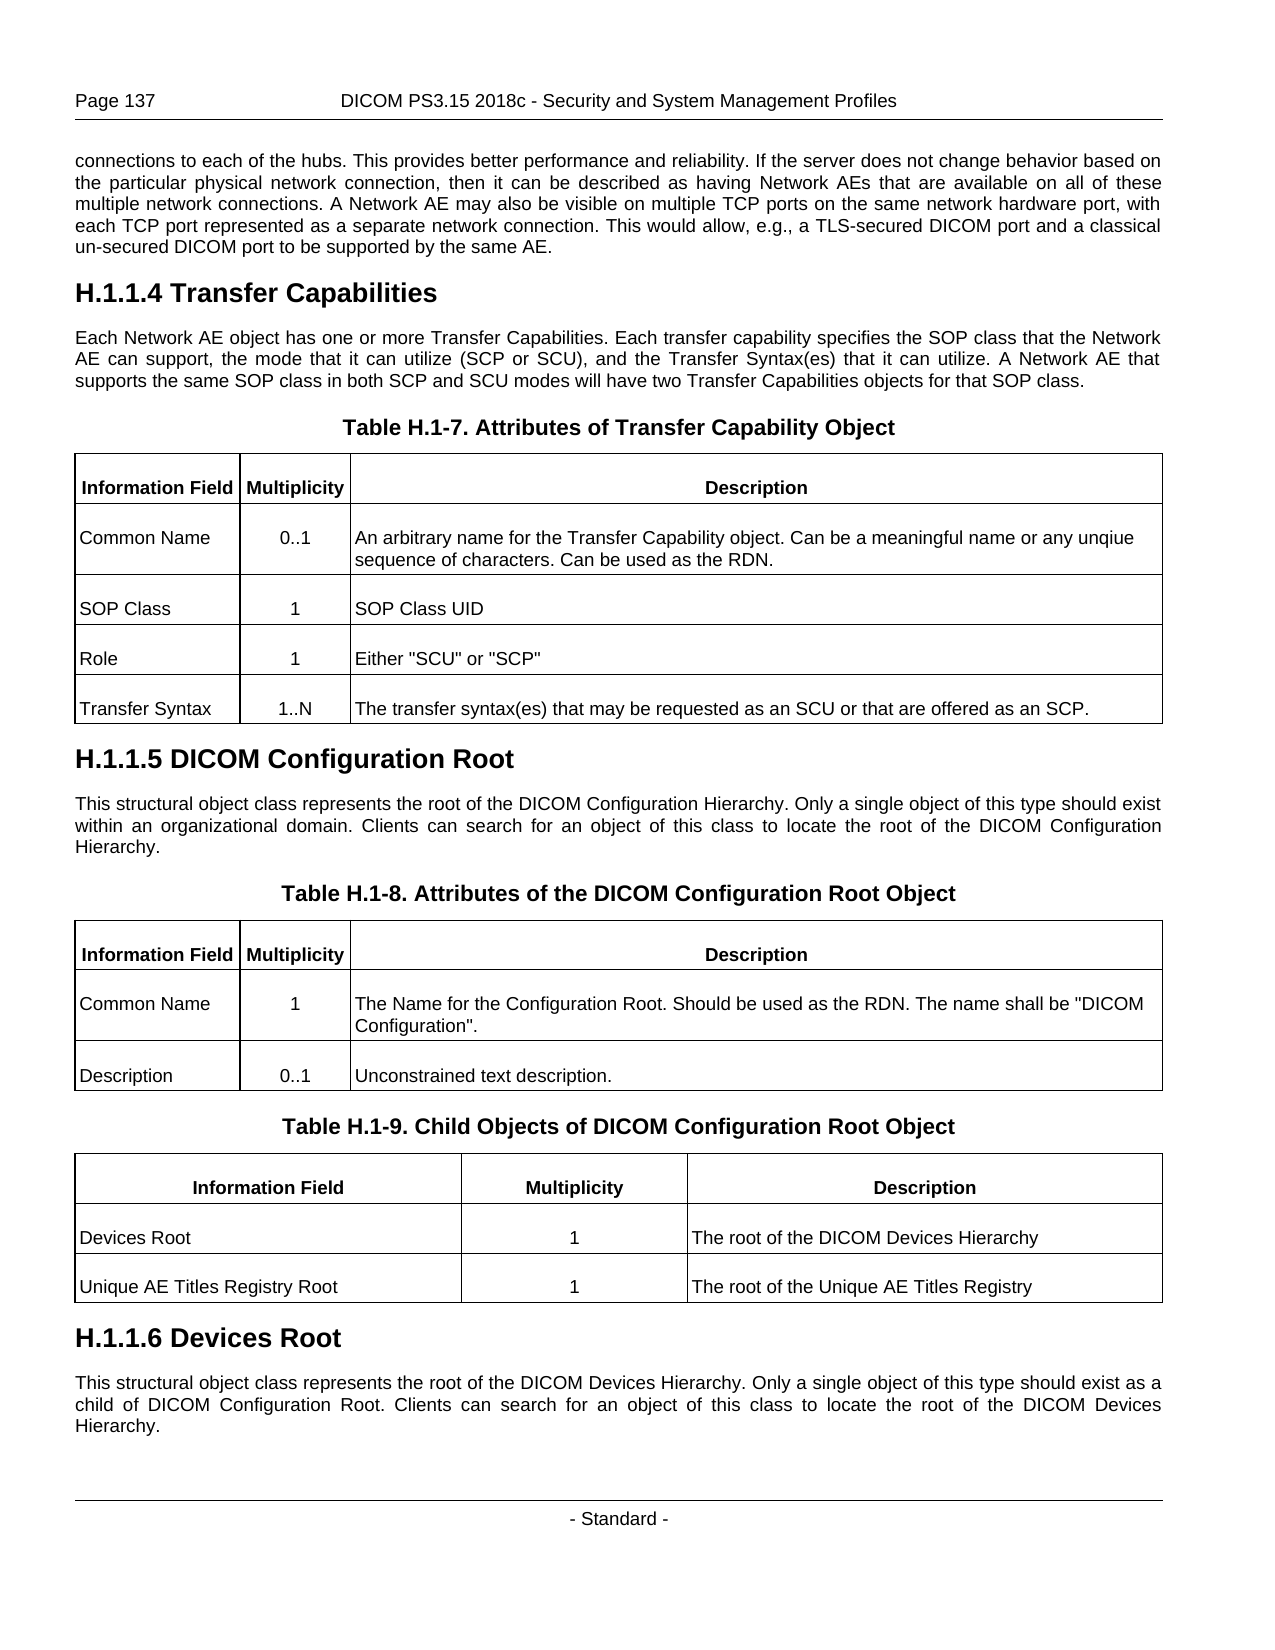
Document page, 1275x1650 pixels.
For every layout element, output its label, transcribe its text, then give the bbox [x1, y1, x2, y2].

text This structural object class represents the root of the DICOM Devices Hierarchy. Only a single object of this type should exist as a child of DICOM Configuration Root. Clients can search for an object of this class to locate the root of the DICOM Devices Hierarchy. [75, 1372, 1162, 1437]
text H.1.1.6 Devices Root [75, 1322, 1162, 1353]
table_header Multiplicity [462, 1154, 687, 1203]
table_cell Unconstrained text description. [351, 1041, 1162, 1090]
text Table H.1-9. Child Objects of DICOM Configuration Root Object [75, 1114, 1162, 1139]
table_cell 1..N [241, 675, 350, 723]
table_cell The root of the DICOM Devices Hierarchy [688, 1204, 1162, 1252]
table_cell 1 [241, 970, 350, 1040]
table_cell Common Name [76, 970, 239, 1040]
table_header Description [688, 1154, 1162, 1203]
table_cell Common Name [76, 504, 239, 574]
table_cell Devices Root [76, 1204, 461, 1252]
table_cell 0..1 [241, 1041, 350, 1090]
table_header Description [351, 921, 1162, 969]
table_header Information Field [76, 454, 239, 503]
table_cell 0..1 [241, 504, 350, 574]
table_cell 1 [462, 1254, 687, 1302]
text H.1.1.4 Transfer Capabilities [75, 277, 1162, 308]
table_cell 1 [462, 1204, 687, 1252]
table_cell Role [76, 625, 239, 673]
text Table H.1-7. Attributes of Transfer Capability Object [75, 414, 1162, 439]
table_header Information Field [76, 1154, 461, 1203]
text This structural object class represents the root of the DICOM Configuration Hierarchy. Only a single object of this type should exist within an organizational domain. Clients can search for an object of this class to locate the root of the DICOM Configuration Hierarchy. [75, 793, 1162, 858]
table_header Description [351, 454, 1162, 503]
table_cell Transfer Syntax [76, 675, 239, 723]
table_cell Unique AE Titles Registry Root [76, 1254, 461, 1302]
table_cell 1 [241, 575, 350, 624]
text H.1.1.5 DICOM Configuration Root [75, 743, 1162, 774]
table_cell SOP Class UID [351, 575, 1162, 624]
table_cell 1 [241, 625, 350, 673]
table_cell An arbitrary name for the Transfer Capability object. Can be a meaningful name or any unqiue sequence of characters. Can be used as the RDN. [351, 504, 1162, 574]
text Each Network AE object has one or more Transfer Capabilities. Each transfer capability specifies the SOP class that the Network AE can support, the mode that it can utilize (SCP or SCU), and the Transfer Syntax(es) that it can utilize. A Network AE that supports the same SOP class in both SCP and SCU modes will have two Transfer Capabilities objects for that SOP class. [75, 327, 1162, 391]
table_header Multiplicity [241, 454, 350, 503]
table_cell Description [76, 1041, 239, 1090]
table_cell Either "SCU" or "SCP" [351, 625, 1162, 673]
table_header Multiplicity [241, 921, 350, 969]
table_header Information Field [76, 921, 239, 969]
text connections to each of the hubs. This provides better performance and reliability. If the server does not change behavior based on the particular physical network connection, then it can be described as having Network AEs that are available on all of these multiple network connections. A Network AE may also be visible on multiple TCP ports on the same network hardware port, with each TCP port represented as a separate network connection. This would allow, e.g., a TLS-secured DICOM port and a classical un-secured DICOM port to be supported by the same AE. [75, 150, 1162, 258]
table_cell SOP Class [76, 575, 239, 624]
table_cell The Name for the Configuration Root. Should be used as the RDN. The name shall be "DICOM Configuration". [351, 970, 1162, 1040]
text Table H.1-8. Attributes of the DICOM Configuration Root Object [75, 880, 1162, 906]
table_cell The transfer syntax(es) that may be requested as an SCU or that are offered as an SCP. [351, 675, 1162, 723]
table_cell The root of the Unique AE Titles Registry [688, 1254, 1162, 1302]
